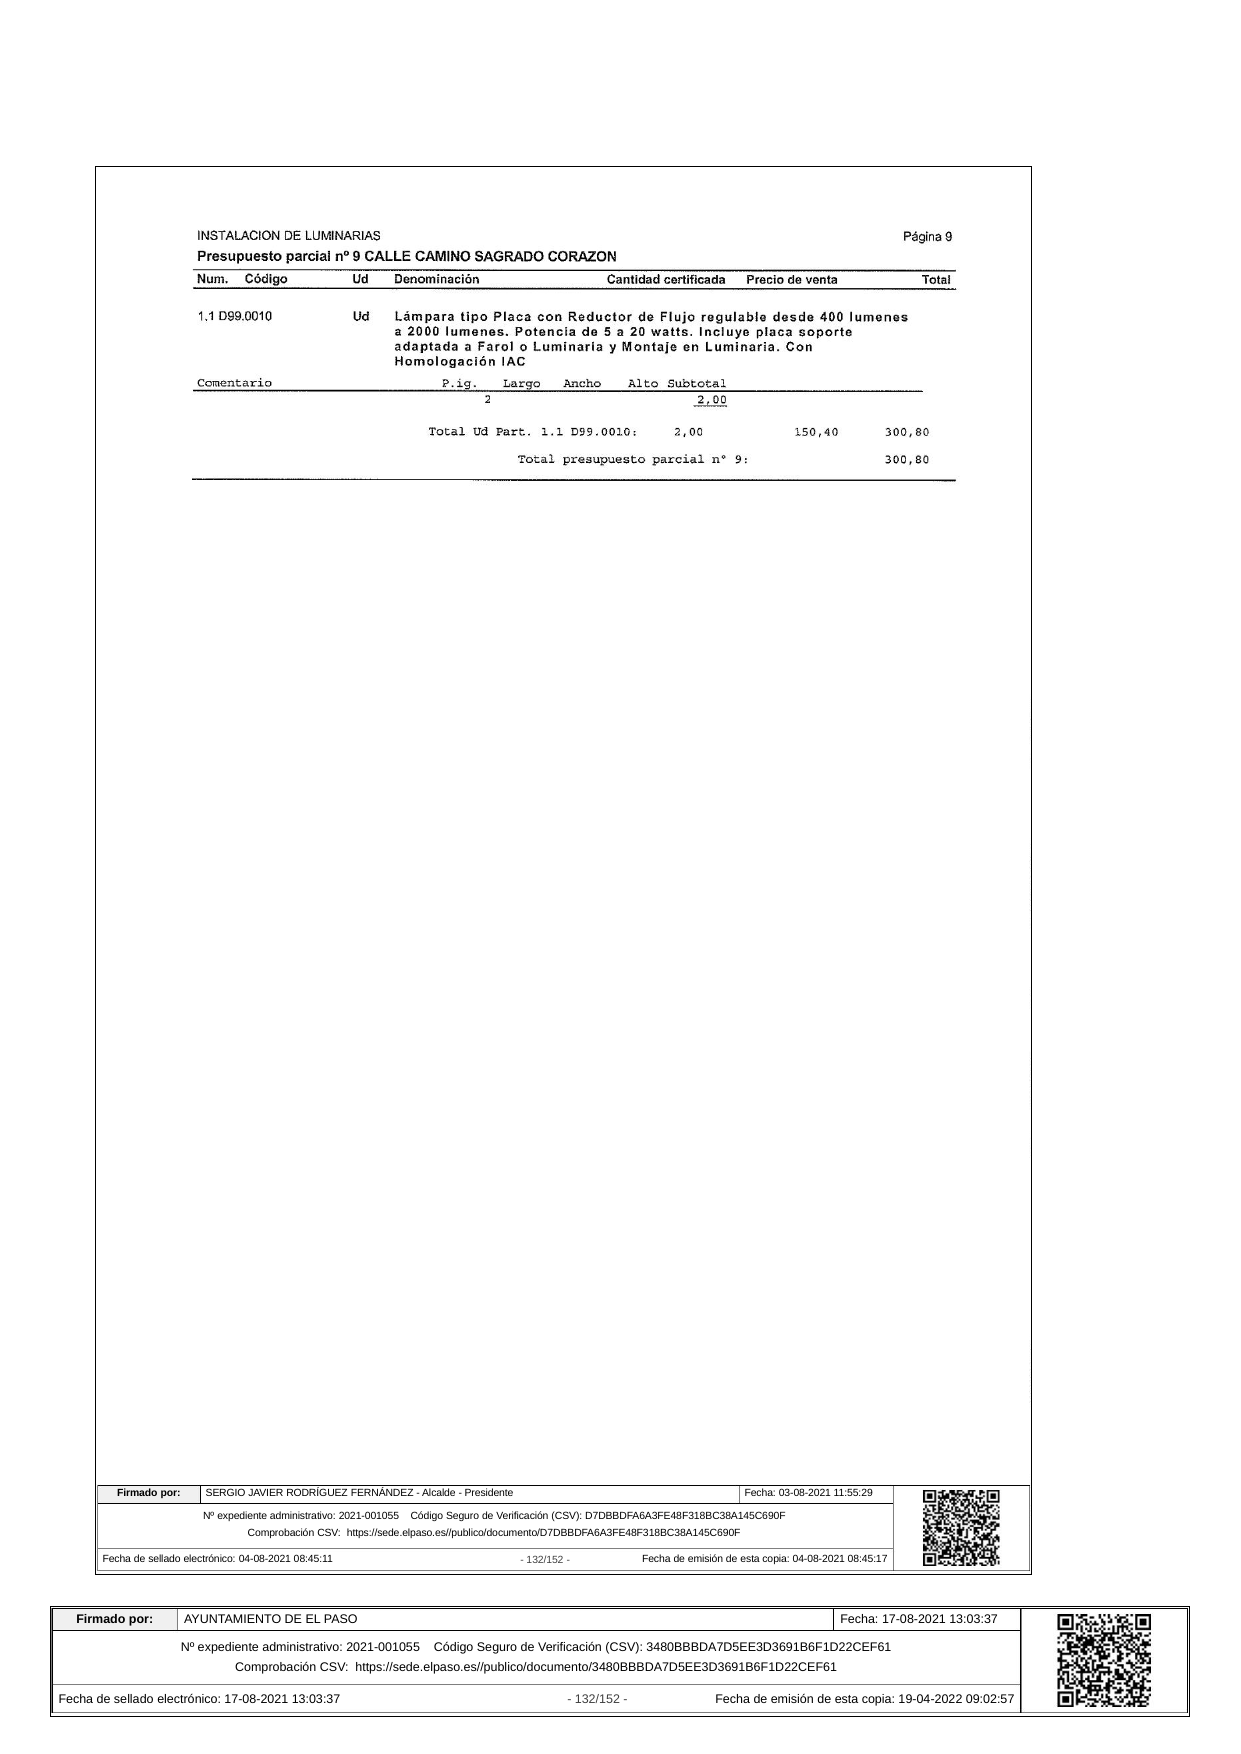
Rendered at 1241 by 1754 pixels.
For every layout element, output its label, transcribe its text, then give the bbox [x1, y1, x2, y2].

text Fecha: 17-08-2021 13:03:37 [840, 1612, 1021, 1626]
text Fecha de sellado electrónico: 04-08-2021 08:45:11 [102, 1553, 359, 1565]
text SERGIO JAVIER RODRÍGUEZ FERNÁNDEZ - Alcalde - Presidente [205, 1488, 540, 1499]
text Comprobación CSV: https://sede.elpaso.es//publico/documento/3480BBBDA7D5EE3D3691B6F1D22CEF61 [235, 1661, 917, 1674]
text Comprobación CSV: https://sede.elpaso.es//publico/documento/D7DBBDFA6A3FE48F318BC38A145C690F [247, 1527, 812, 1539]
text AYUNTAMIENTO DE EL PASO [184, 1612, 386, 1626]
text Nº expediente administrativo: 2021-001055 Código Seguro de Verificación (CSV): 3480BBBDA7D5EE3D3691B6F1D22CEF61 [181, 1640, 917, 1654]
text Nº expediente administrativo: 2021-001055 Código Seguro de Verificación (CSV): D7DBBDFA6A3FE48F318BC38A145C690F [203, 1510, 812, 1522]
text - 132/152 - [520, 1554, 585, 1565]
text Firmado por: [76, 1612, 172, 1626]
picture [51, 1607, 1189, 1716]
text Fecha de emisión de esta copia: 04-08-2021 08:45:17 [642, 1553, 912, 1565]
text Fecha: 03-08-2021 11:55:29 [744, 1488, 893, 1499]
picture [96, 167, 1031, 1574]
text Fecha de emisión de esta copia: 19-04-2022 09:02:57 [715, 1692, 1039, 1706]
text Firmado por: [117, 1488, 196, 1499]
text - 132/152 - [567, 1693, 646, 1707]
text Fecha de sellado electrónico: 17-08-2021 13:03:37 [58, 1692, 365, 1706]
